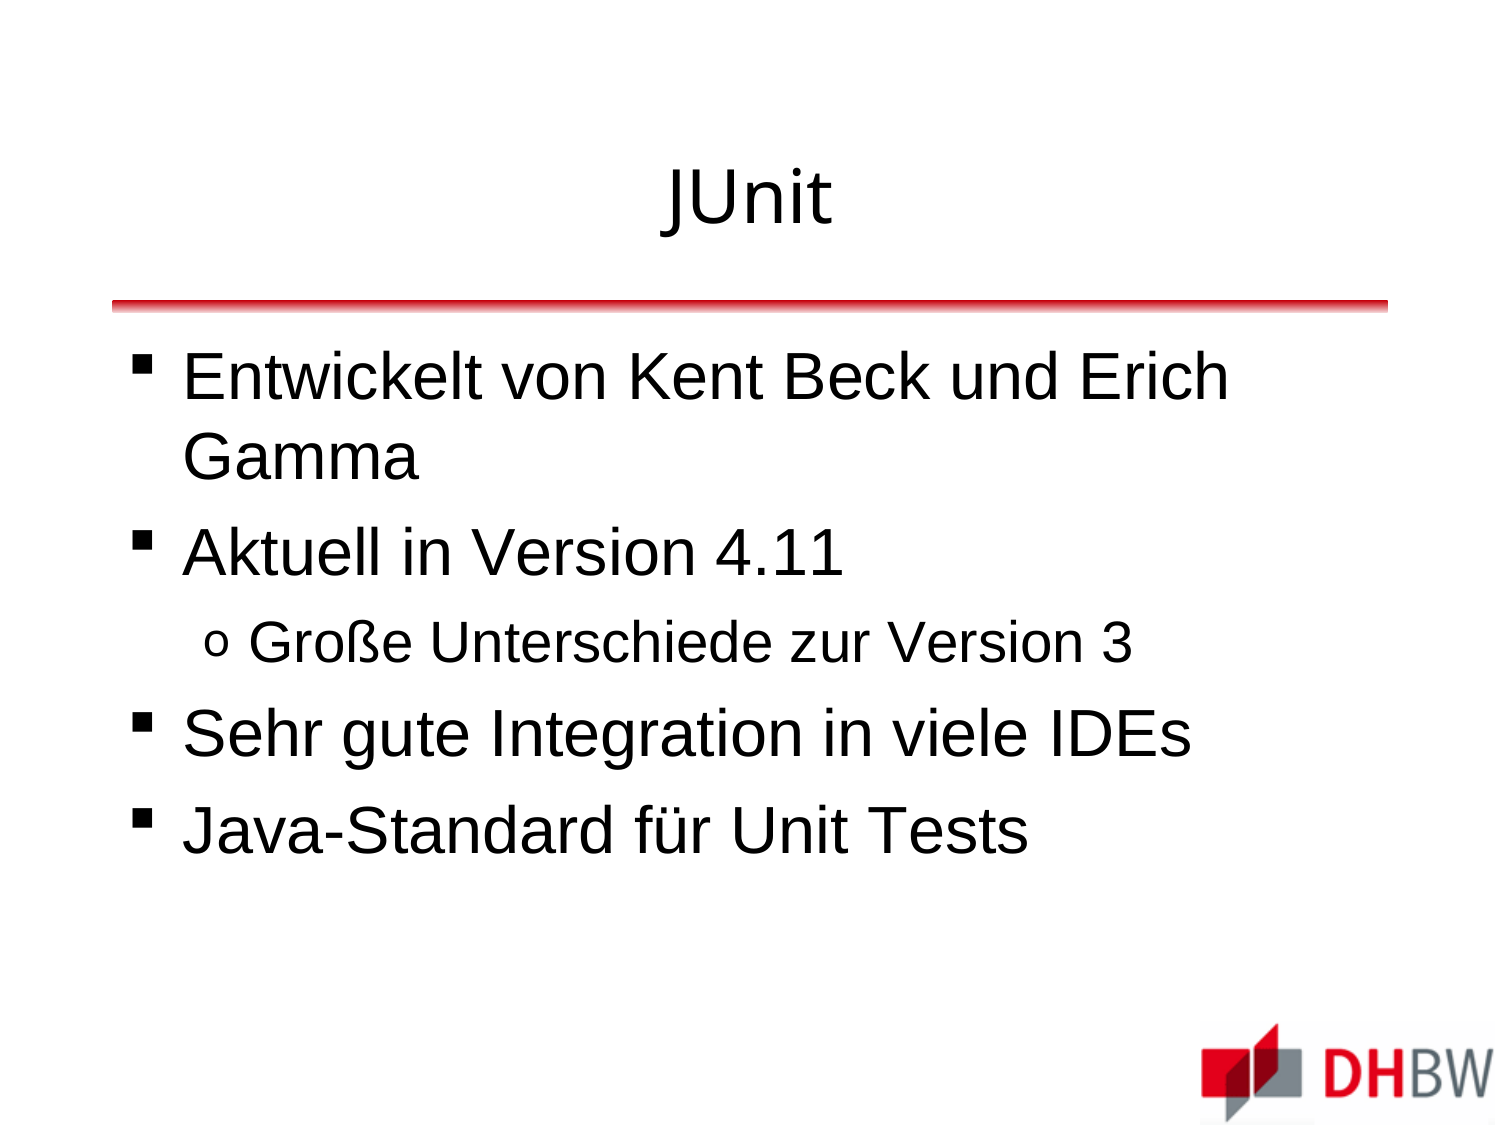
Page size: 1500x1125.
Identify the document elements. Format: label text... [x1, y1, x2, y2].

picture [1200, 1021, 1495, 1125]
title JUnit [112, 99, 1388, 288]
list Entwickelt von Kent Beck und Erich Gamma Aktuell in Version 4.11 Große Unterschiede zur Version 3 Sehr gute Integration in viele IDEs Java-Standard für Unit Tests [112, 324, 1388, 1051]
